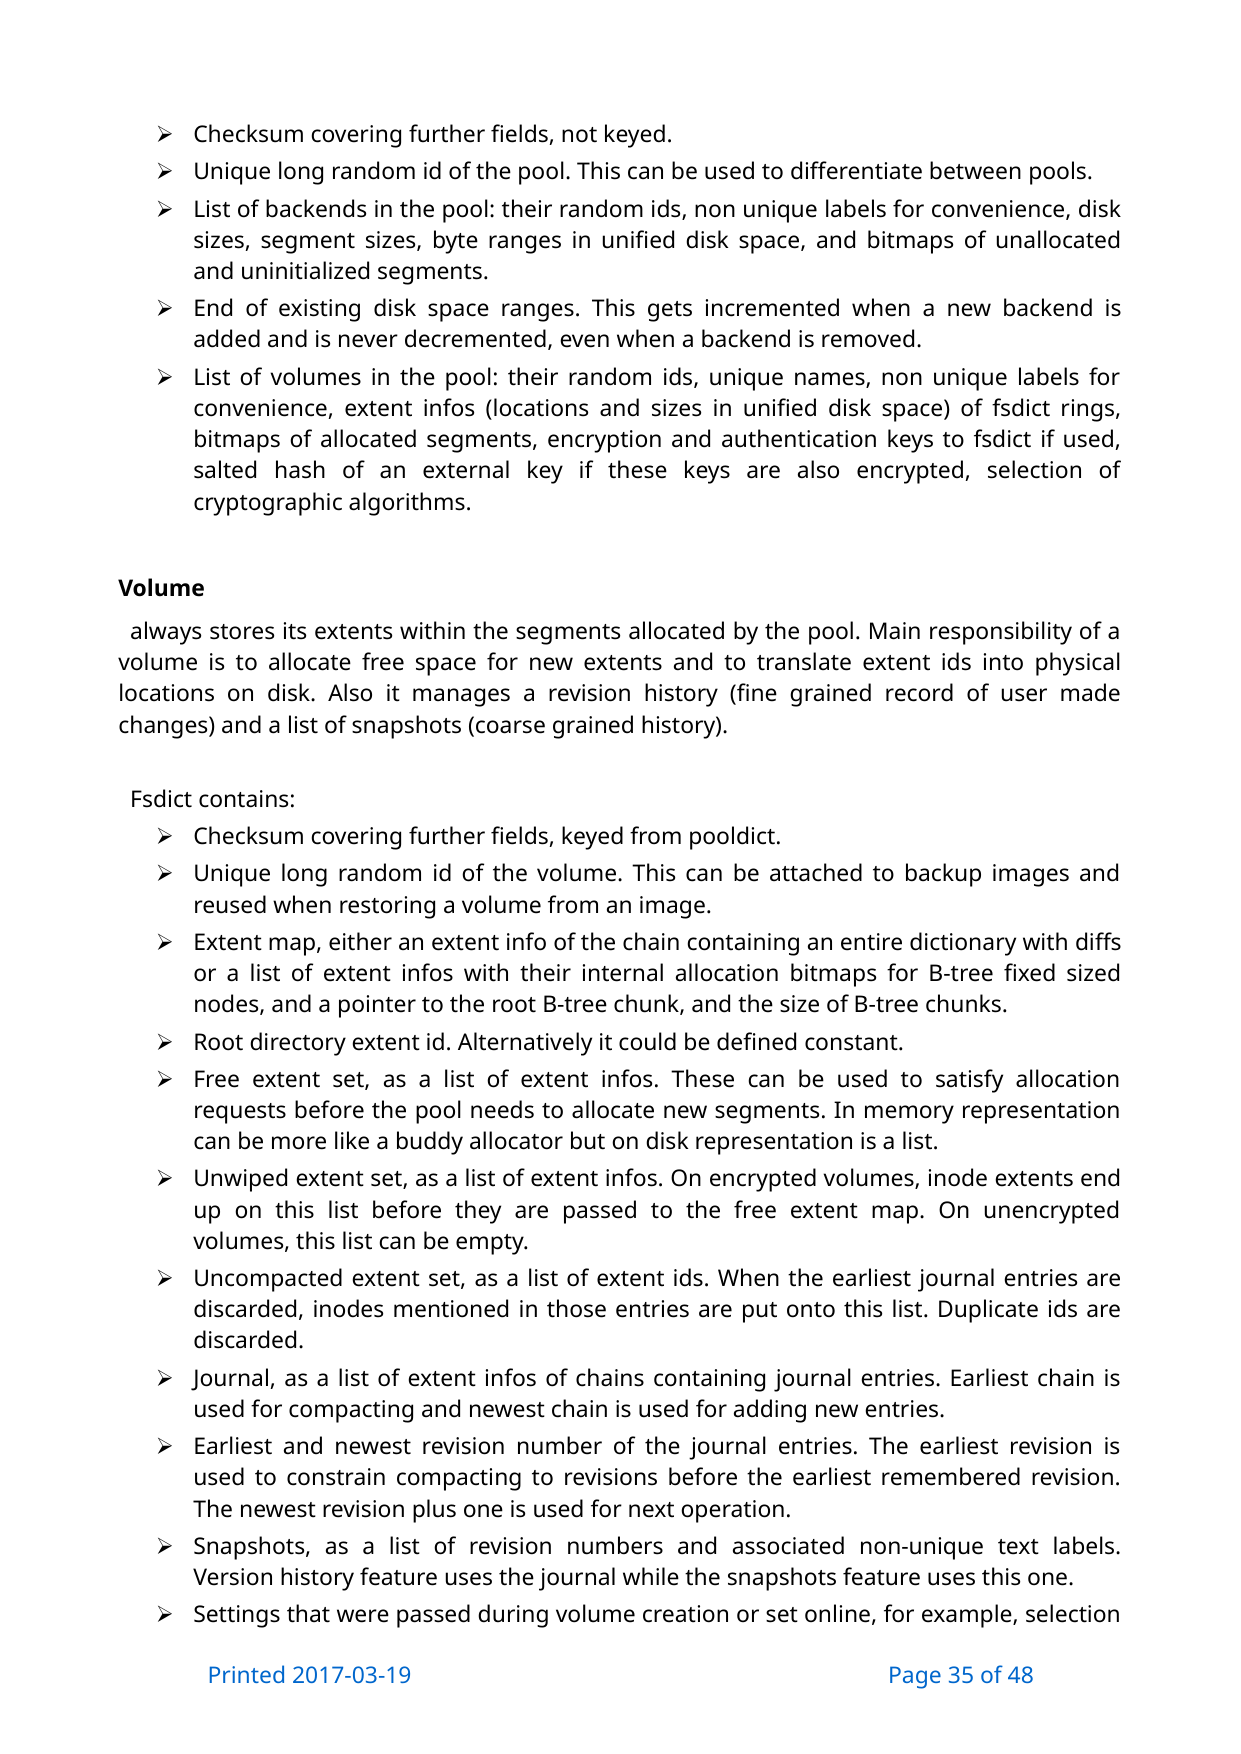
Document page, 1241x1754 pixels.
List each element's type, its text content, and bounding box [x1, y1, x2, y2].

list Earliest and newest revision number of the journal entries. The earliest revision is used to constrain compacting to revisions before the earliest remembered revision. The newest revision plus one is used for next operation. [156, 1430, 1122, 1524]
list Unique long random id of the volume. This can be attached to backup images and reused when restoring a volume from an image. [156, 857, 1122, 920]
list Free extent set, as a list of extent infos. These can be used to satisfy allocation requests before the pool needs to allocate new segments. In memory representation can be more like a buddy allocator but on disk representation is a list. [156, 1063, 1122, 1156]
list Extent map, either an extent info of the chain containing an entire dictionary with diffs or a list of extent infos with their internal allocation bitmaps for B-tree fixed sized nodes, and a pointer to the root B-tree chunk, and the size of B-tree chunks. [156, 926, 1122, 1019]
text always stores its extents within the segments allocated by the pool. Main responsibility of a volume is to allocate free space for new extents and to translate extent ids into physical locations on disk. Also it manages a revision history (fine grained record of user made changes) and a list of snapshots (coarse grained history). [118, 615, 1122, 740]
text Fsdict contains: [118, 783, 1122, 814]
list Snapshots, as a list of revision numbers and associated non-unique text labels. Version history feature uses the journal while the snapshots feature uses this one. [156, 1530, 1122, 1592]
list Checksum covering further fields, keyed from pooldict. [156, 820, 1122, 851]
list List of volumes in the pool: their random ids, unique names, non unique labels for convenience, extent infos (locations and sizes in unified disk space) of fsdict rings, bitmaps of allocated segments, encryption and authentication keys to fsdict if used, salted hash of an external key if these keys are also encrypted, selection of cryptographic algorithms. [156, 361, 1122, 517]
list Unwiped extent set, as a list of extent infos. On encrypted volumes, inode extents end up on this list before they are passed to the free extent map. On unencrypted volumes, this list can be empty. [156, 1162, 1122, 1256]
list Uncompacted extent set, as a list of extent ids. When the earliest journal entries are discarded, inodes mentioned in those entries are put onto this list. Duplicate ids are discarded. [156, 1262, 1122, 1356]
list Root directory extent id. Alternatively it could be defined constant. [156, 1025, 1122, 1057]
list Journal, as a list of extent infos of chains containing journal entries. Earliest chain is used for compacting and newest chain is used for adding new entries. [156, 1362, 1122, 1424]
subtitle Volume [118, 572, 1122, 603]
list List of backends in the pool: their random ids, non unique labels for convenience, disk sizes, segment sizes, byte ranges in unified disk space, and bitmaps of unallocated and uninitialized segments. [156, 192, 1122, 286]
list Checksum covering further fields, not keyed. [156, 118, 1122, 149]
list End of existing disk space ranges. This gets incremented when a new backend is added and is never decremented, even when a backend is removed. [156, 292, 1122, 355]
list Unique long random id of the pool. This can be used to differentiate between pools. [156, 155, 1122, 187]
list Settings that were passed during volume creation or set online, for example, selection [156, 1598, 1122, 1629]
